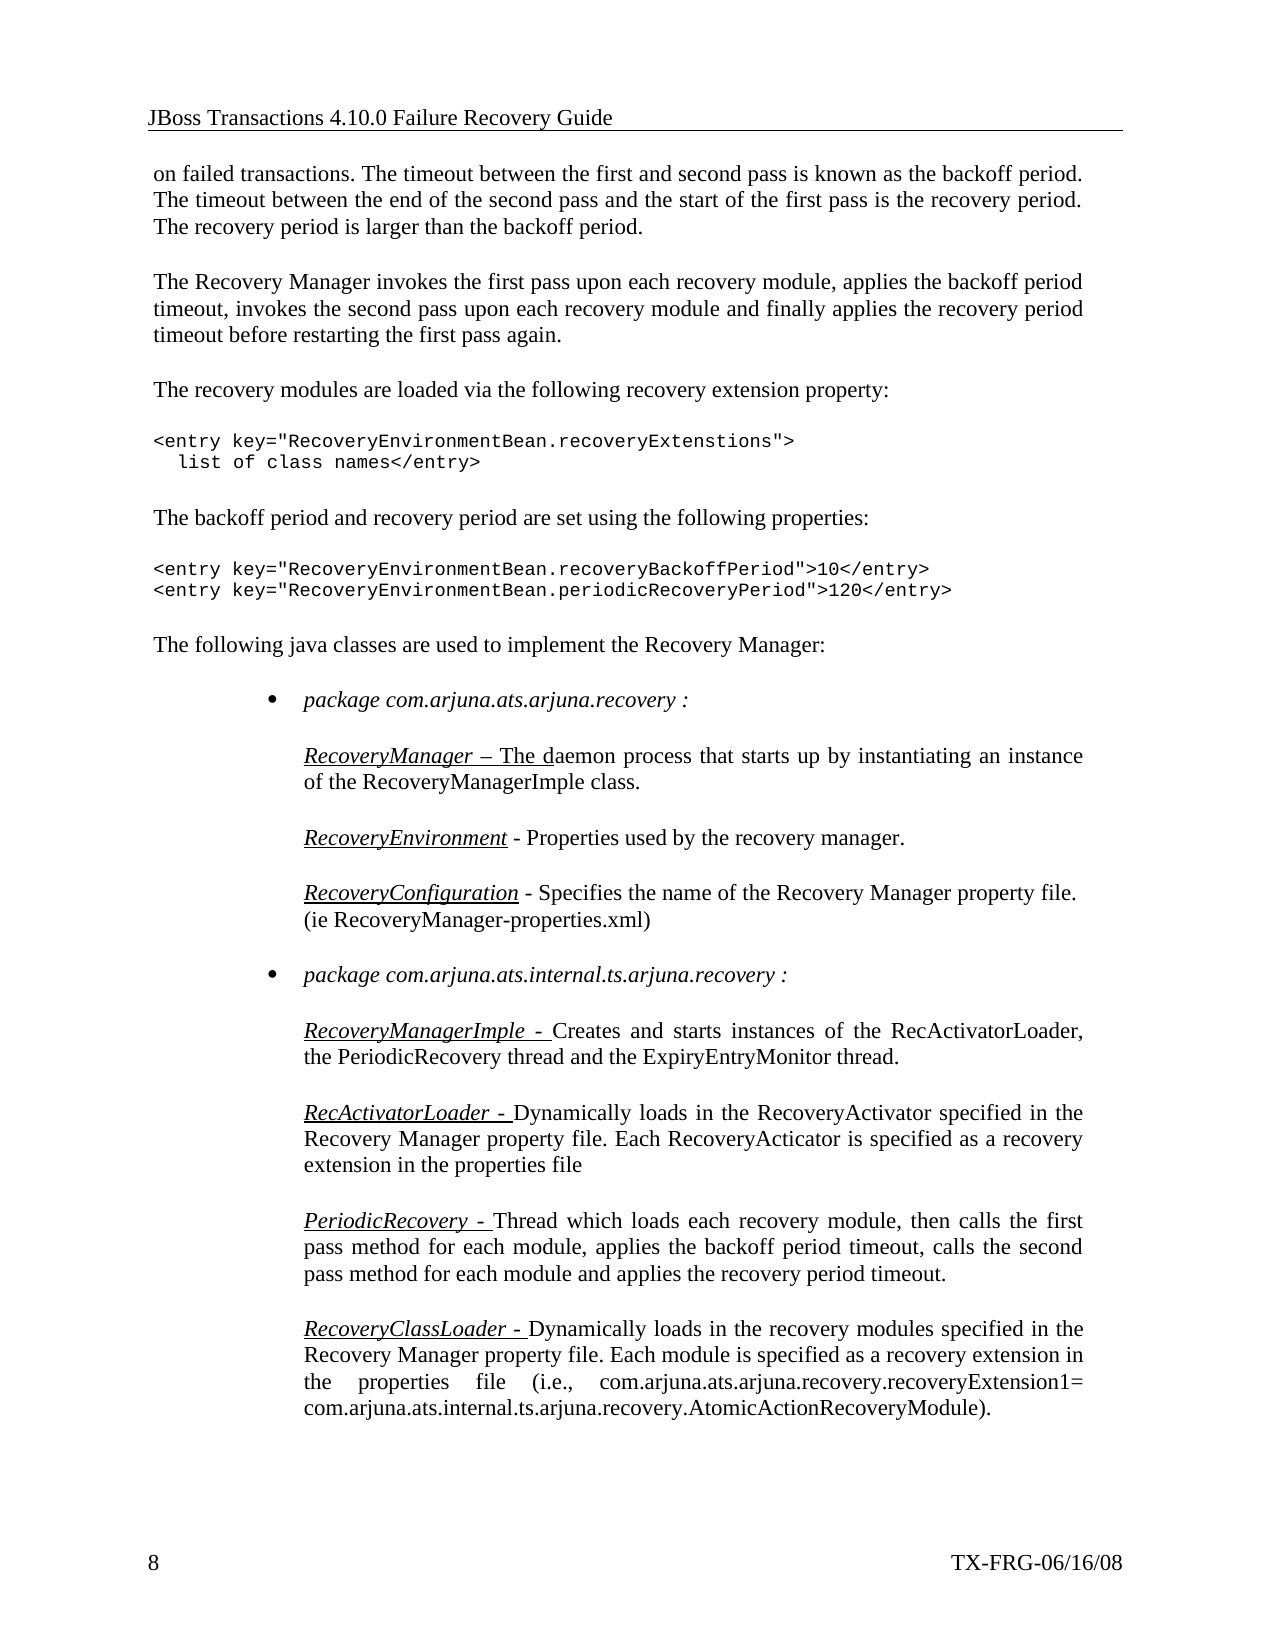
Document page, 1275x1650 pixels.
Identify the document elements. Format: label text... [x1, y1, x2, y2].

list PeriodicRecovery - Thread which loads each recovery module, then calls the first pass method for each module, applies the backoff period timeout, calls the second pass method for each module and applies the recovery period timeout. [268, 1207, 1084, 1286]
text The following java classes are used to implement the Recovery Manager: [153, 631, 1084, 657]
list RecoveryEnvironment - Properties used by the recovery manager. [268, 824, 1084, 850]
text The Recovery Manager invokes the first pass upon each recovery module, applies the backoff period timeout, invokes the second pass upon each recovery module and finally applies the recovery period timeout before restarting the first pass again. [153, 268, 1084, 347]
list RecActivatorLoader - Dynamically loads in the RecoveryActivator specified in the Recovery Manager property file. Each RecoveryActicator is specified as a recovery extension in the properties file [268, 1099, 1084, 1178]
text <entry key="RecoveryEnvironmentBean.recoveryBackoffPeriod">10</entry> [153, 559, 1084, 581]
list RecoveryConfiguration - Specifies the name of the Recovery Manager property file. (ie RecoveryManager-properties.xml) [268, 879, 1084, 932]
list package com.arjuna.ats.arjuna.recovery : [268, 686, 1084, 713]
list RecoveryManagerImple - Creates and starts instances of the RecActivatorLoader, the PeriodicRecovery thread and the ExpiryEntryMonitor thread. [268, 1017, 1084, 1069]
text <entry key="RecoveryEnvironmentBean.periodicRecoveryPeriod">120</entry> [153, 581, 1084, 602]
list RecoveryClassLoader - Dynamically loads in the recovery modules specified in the Recovery Manager property file. Each module is specified as a recovery extension in the properties file (i.e., com.arjuna.ats.arjuna.recovery.recoveryExtension1= com.arjuna.ats.internal.ts.arjuna.recovery.AtomicActionRecoveryModule). [268, 1315, 1084, 1421]
text The backoff period and recovery period are set using the following properties: [153, 504, 1084, 530]
text list of class names</entry> [153, 453, 1084, 474]
list package com.arjuna.ats.internal.ts.arjuna.recovery : [268, 961, 1084, 988]
text <entry key="RecoveryEnvironmentBean.recoveryExtenstions"> [153, 432, 1084, 453]
list RecoveryManager – The daemon process that starts up by instantiating an instance of the RecoveryManagerImple class. [268, 742, 1084, 795]
text The recovery modules are loaded via the following recovery extension property: [153, 377, 1084, 403]
text on failed transactions. The timeout between the first and second pass is known as the backoff period. The timeout between the end of the second pass and the start of the first pass is the recovery period. The recovery period is larger than the backoff period. [153, 160, 1084, 239]
